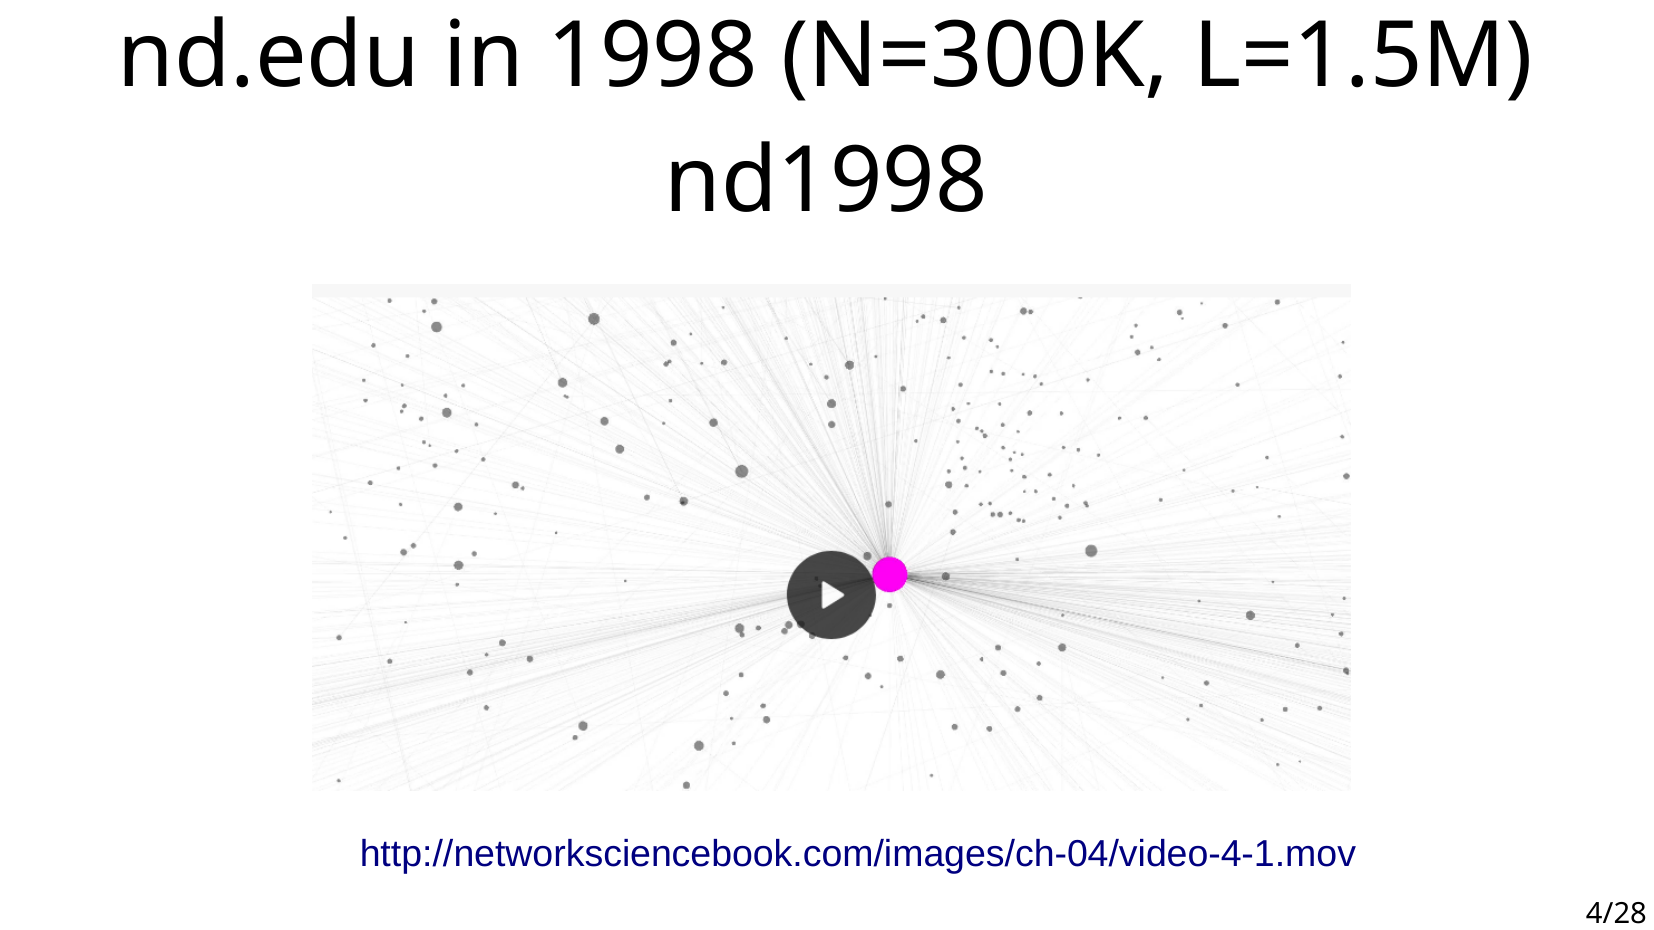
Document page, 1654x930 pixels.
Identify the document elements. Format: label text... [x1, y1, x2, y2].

picture [312, 284, 1351, 791]
title nd.edu in 1998 (N=300K, L=1.5M) nd1998 [82, 1, 1571, 225]
text_box http://networksciencebook.com/images/ch-04/video-4-1.mov [345, 825, 1372, 882]
